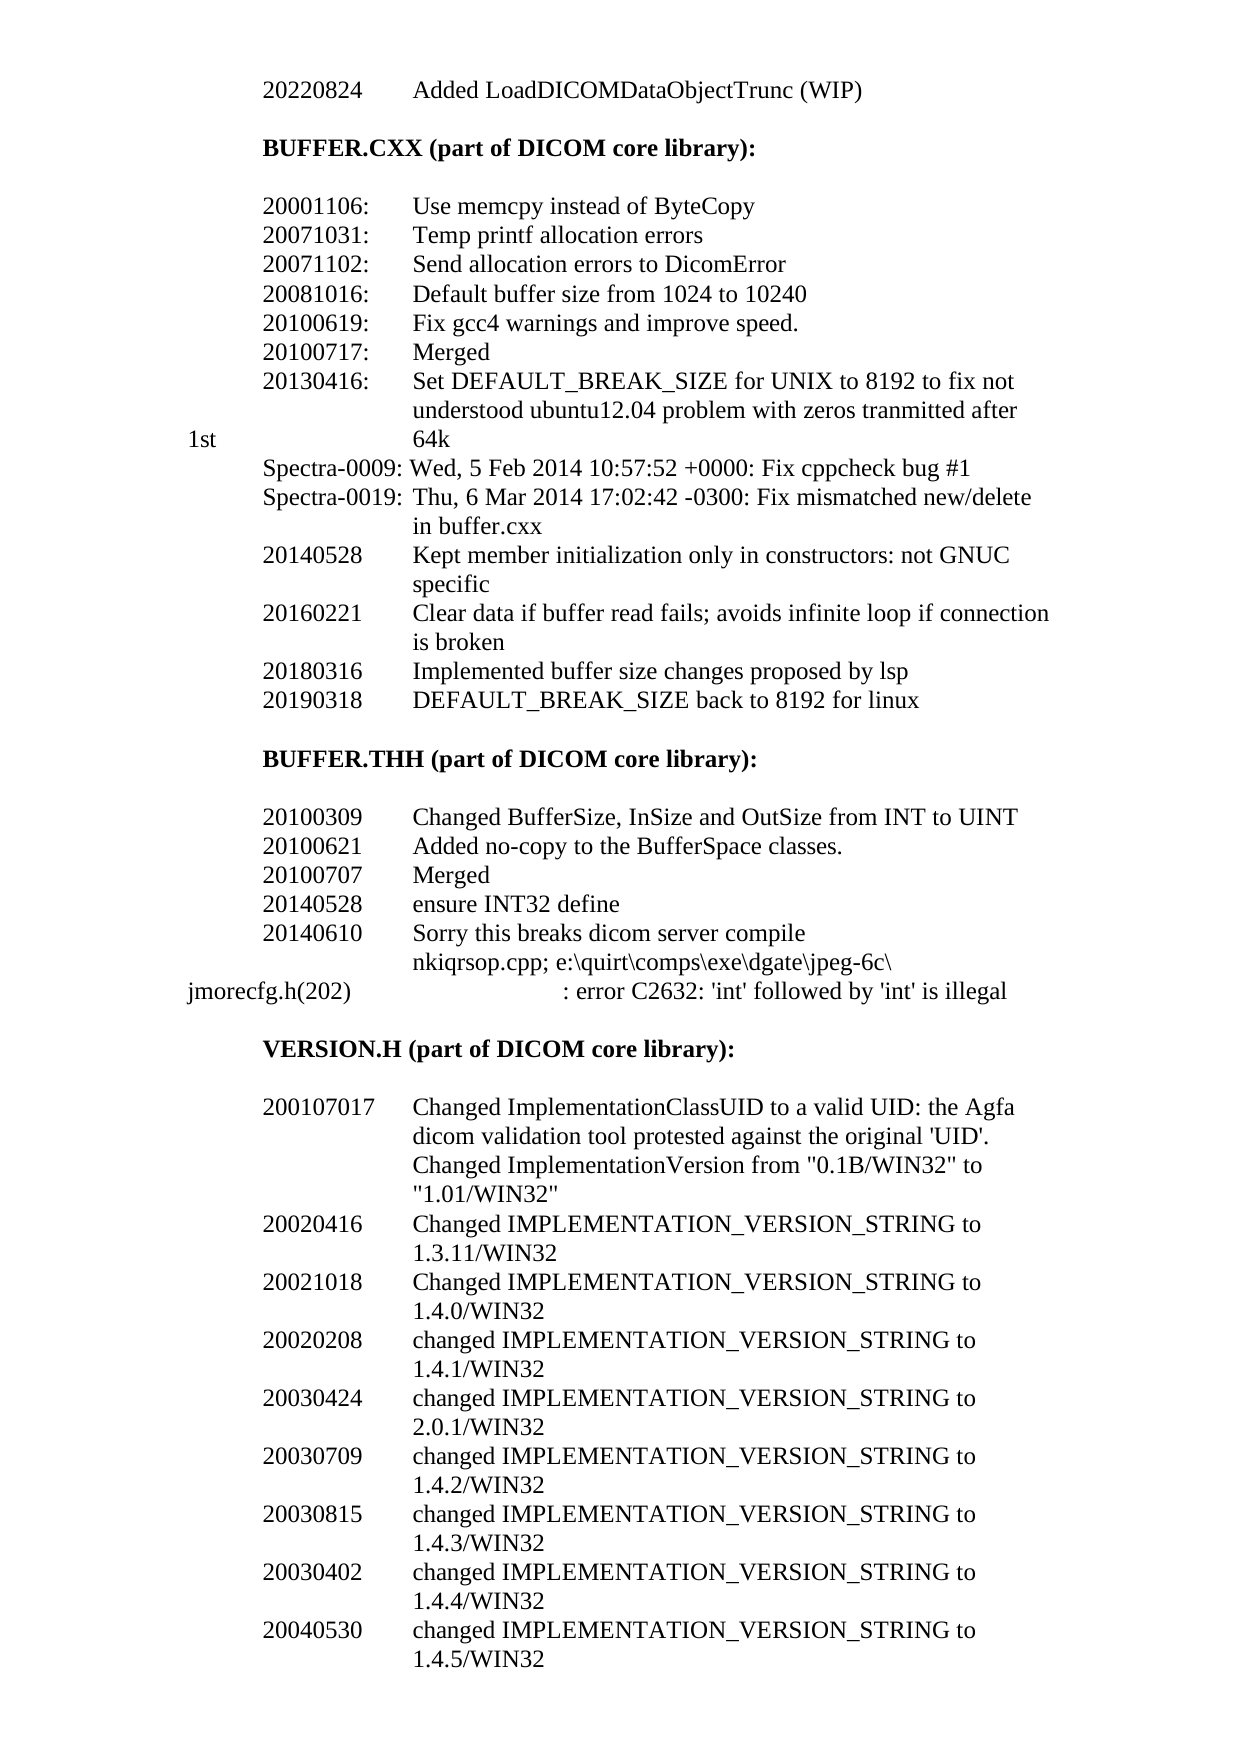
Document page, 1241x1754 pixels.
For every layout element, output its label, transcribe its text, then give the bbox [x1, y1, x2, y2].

text 20081016: Default buffer size from 1024 to 10240 [187, 278, 1053, 307]
text 20100621 Added no-copy to the BufferSpace classes. [187, 831, 1053, 860]
text 20130416: Set DEFAULT_BREAK_SIZE for UNIX to 8192 to fix not understood ubuntu12.04 problem with zeros tranmitted after 1st 64k [187, 366, 1053, 453]
text 20030815 changed IMPLEMENTATION_VERSION_STRING to 1.4.3/WIN32 [262, 1499, 1053, 1557]
text 20180316 Implemented buffer size changes proposed by lsp [187, 656, 1053, 685]
text 20100309 Changed BufferSize, InSize and OutSize from INT to UINT [187, 802, 1053, 831]
text 20001106: Use memcpy instead of ByteCopy [187, 191, 1053, 220]
text 20100707 Merged [187, 860, 1053, 889]
text Spectra-0009: Wed, 5 Feb 2014 10:57:52 +0000: Fix cppcheck bug #1 [187, 453, 1053, 482]
text 20140528 Kept member initialization only in constructors: not GNUC specific [187, 540, 1053, 598]
text 20030402 changed IMPLEMENTATION_VERSION_STRING to 1.4.4/WIN32 [262, 1557, 1053, 1615]
text nkiqrsop.cpp; e:\quirt\comps\exe\dgate\jpeg-6c\jmorecfg.h(202) : error C2632: 'int' followed by 'int' is illegal [187, 947, 1053, 1005]
text 20071031: Temp printf allocation errors [187, 220, 1053, 249]
text 20020208 changed IMPLEMENTATION_VERSION_STRING to 1.4.1/WIN32 [262, 1325, 1053, 1383]
text BUFFER.CXX (part of DICOM core library): [187, 133, 1053, 162]
text 20220824 Added LoadDICOMDataObjectTrunc (WIP) [262, 75, 1053, 104]
text 20020416 Changed IMPLEMENTATION_VERSION_STRING to 1.3.11/WIN32 [262, 1208, 1053, 1267]
text BUFFER.THH (part of DICOM core library): [187, 743, 1053, 772]
text 20140528 ensure INT32 define [187, 889, 1053, 918]
text 20040530 changed IMPLEMENTATION_VERSION_STRING to 1.4.5/WIN32 [262, 1615, 1053, 1673]
text 200107017 Changed ImplementationClassUID to a valid UID: the Agfa dicom validation tool protested against the original 'UID'. [262, 1092, 1053, 1150]
text 20160221 Clear data if buffer read fails; avoids infinite loop if connection is broken [187, 598, 1053, 656]
text 20021018 Changed IMPLEMENTATION_VERSION_STRING to 1.4.0/WIN32 [262, 1267, 1053, 1325]
text 20190318 DEFAULT_BREAK_SIZE back to 8192 for linux [187, 685, 1053, 714]
text Changed ImplementationVersion from "0.1B/WIN32" to "1.01/WIN32" [412, 1150, 1053, 1208]
text 20071102: Send allocation errors to DicomError [187, 249, 1053, 278]
text 20140610 Sorry this breaks dicom server compile [187, 918, 1053, 947]
text 20100619: Fix gcc4 warnings and improve speed. [187, 307, 1053, 337]
text 20030709 changed IMPLEMENTATION_VERSION_STRING to 1.4.2/WIN32 [262, 1441, 1053, 1499]
text 20100717: Merged [187, 337, 1053, 366]
text 20030424 changed IMPLEMENTATION_VERSION_STRING to 2.0.1/WIN32 [262, 1383, 1053, 1441]
text VERSION.H (part of DICOM core library): [187, 1034, 1053, 1063]
text Spectra-0019: Thu, 6 Mar 2014 17:02:42 -0300: Fix mismatched new/delete in buffer.cxx [187, 482, 1053, 540]
